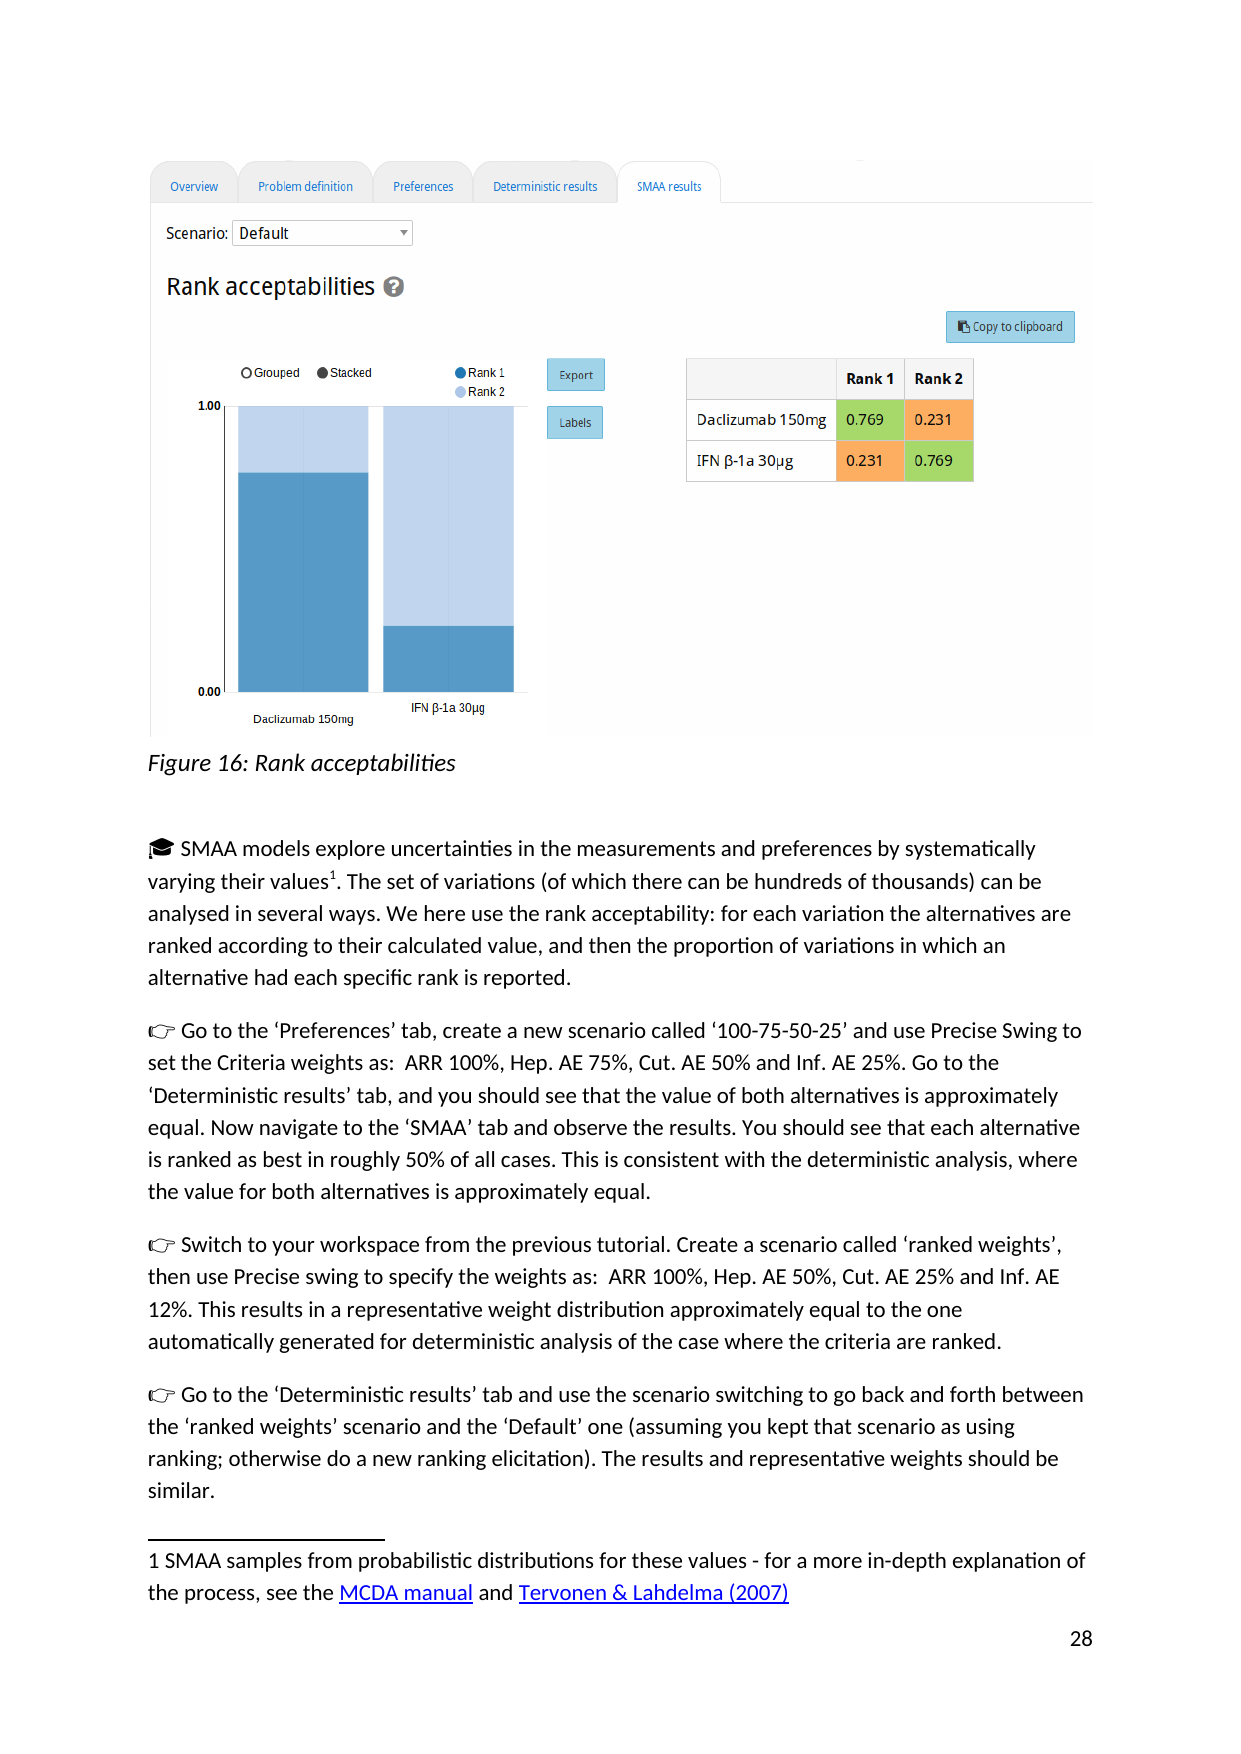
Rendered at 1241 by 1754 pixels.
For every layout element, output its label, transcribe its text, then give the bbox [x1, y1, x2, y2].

text 👉 Switch to your workspace from the previous tutorial. Create a scenario called ‘ranked weights’, then use Precise swing to specify the weights as: ARR 100%, Hep. AE 50%, Cut. AE 25% and Inf. AE 12%. This results in a representative weight distribution approximately equal to the one automatically generated for deterministic analysis of the case where the criteria are ranked. [148, 1230, 1093, 1355]
text 🎓 SMAA models explore uncertainties in the measurements and preferences by systematically varying their values. The set of variations (of which there can be hundreds of thousands) can be analysed in several ways. We here use the rank acceptability: for each variation the alternatives are ranked according to their calculated value, and then the proportion of variations in which an alternative had each specific rank is reported. [148, 834, 1093, 991]
text SMAA samples from probabilistic distributions for these values - for a more in-depth explanation of the process, see the MCDA manual and Tervonen & Lahdelma (2007) [148, 1546, 1093, 1606]
text 👉 Go to the ‘Preferences’ tab, create a new scenario called ‘100-75-50-25’ and use Precise Swing to set the Criteria weights as: ARR 100%, Hep. AE 75%, Cut. AE 50% and Inf. AE 25%. Go to the ‘Deterministic results’ tab, and you should see that the value of both alternatives is approximately equal. Now navigate to the ‘SMAA’ tab and observe the results. You should see that each alternative is ranked as best in roughly 50% of all cases. This is consistent with the deterministic analysis, where the value for both alternatives is approximately equal. [148, 1016, 1093, 1205]
picture [147, 160, 1093, 737]
text 👉 Go to the ‘Deterministic results’ tab and use the scenario switching to go back and forth between the ‘ranked weights’ scenario and the ‘Default’ one (assuming you kept that scenario as using ranking; otherwise do a new ranking elicitation). The results and representative weights should be similar. [148, 1380, 1093, 1504]
text Figure 16: Rank acceptabilities [148, 737, 1093, 777]
